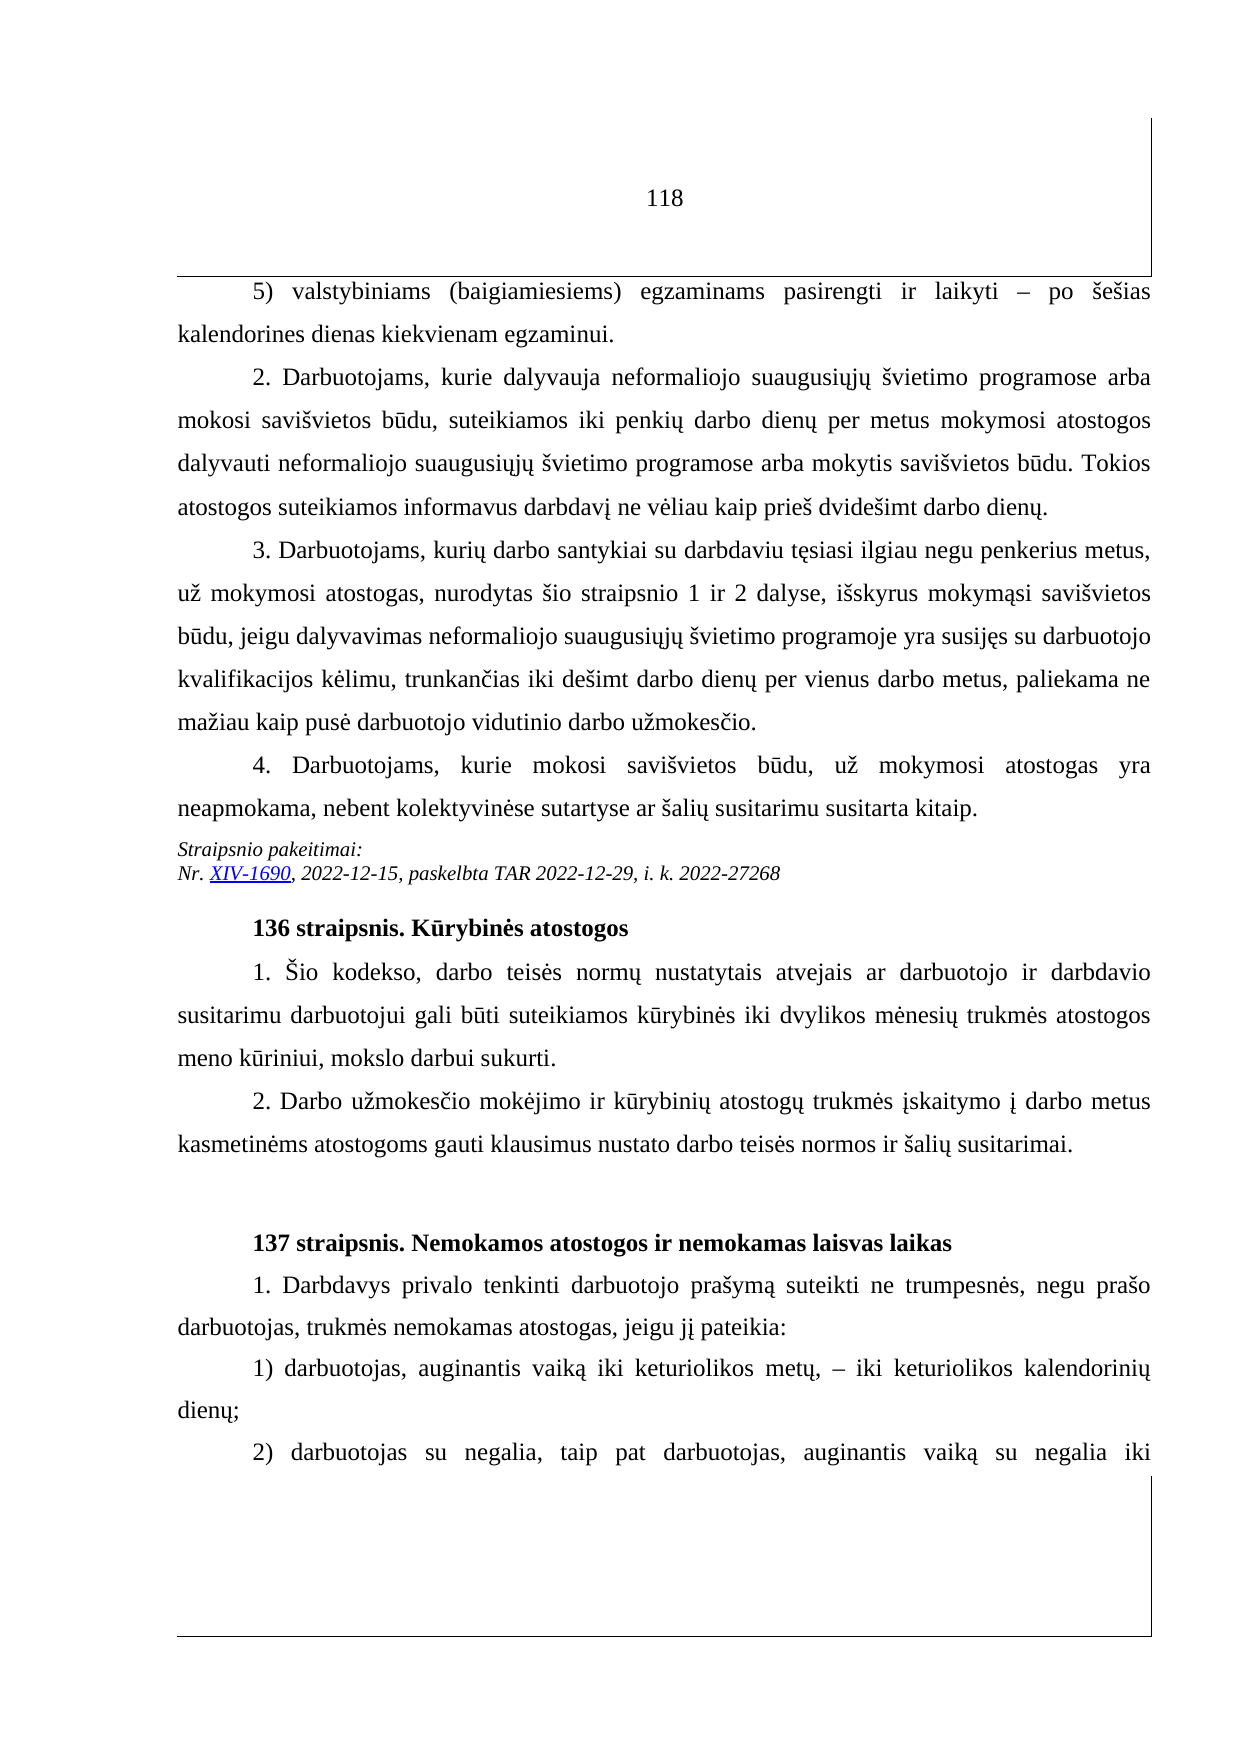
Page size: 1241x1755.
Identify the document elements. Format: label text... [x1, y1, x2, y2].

subtitle 136 straipsnis. Kūrybinės atostogos [177, 913, 1152, 942]
text 3. Darbuotojams, kurių darbo santykiai su darbdaviu tęsiasi ilgiau negu penkerius metus, už mokymosi atostogas, nurodytas šio straipsnio 1 ir 2 dalyse, išskyrus mokymąsi savišvietos būdu, jeigu dalyvavimas neformaliojo suaugusiųjų švietimo programoje yra susijęs su darbuotojo kvalifikacijos kėlimu, trunkančias iki dešimt darbo dienų per vienus darbo metus, paliekama ne mažiau kaip pusė darbuotojo vidutinio darbo užmokesčio. [177, 535, 1152, 736]
text 1. Darbdavys privalo tenkinti darbuotojo prašymą suteikti ne trumpesnės, negu prašo darbuotojas, trukmės nemokamas atostogas, jeigu jį pateikia: [177, 1257, 1152, 1340]
text 1) darbuotojas, auginantis vaiką iki keturiolikos metų, – iki keturiolikos kalendorinių dienų; [177, 1340, 1152, 1424]
text 5) valstybiniams (baigiamiesiems) egzaminams pasirengti ir laikyti – po šešias kalendorines dienas kiekvienam egzaminui. [177, 276, 1152, 348]
text Straipsnio pakeitimai: [177, 837, 1152, 861]
text Nr. XIV-1690, 2022-12-15, paskelbta TAR 2022-12-29, i. k. 2022-27268 [177, 861, 1152, 885]
text 2. Darbo užmokesčio mokėjimo ir kūrybinių atostogų trukmės įskaitymo į darbo metus kasmetinėms atostogoms gauti klausimus nustato darbo teisės normos ir šalių susitarimai. [177, 1086, 1152, 1158]
text 2) darbuotojas su negalia, taip pat darbuotojas, auginantis vaiką su negalia iki [177, 1424, 1152, 1465]
text 137 straipsnis. Nemokamos atostogos ir nemokamas laisvas laikas [177, 1215, 1152, 1257]
text 1. Šio kodekso, darbo teisės normų nustatytais atvejais ar darbuotojo ir darbdavio susitarimu darbuotojui gali būti suteikiamos kūrybinės iki dvylikos mėnesių trukmės atostogos meno kūriniui, mokslo darbui sukurti. [177, 957, 1152, 1072]
text 2. Darbuotojams, kurie dalyvauja neformaliojo suaugusiųjų švietimo programose arba mokosi savišvietos būdu, suteikiamos iki penkių darbo dienų per metus mokymosi atostogos dalyvauti neformaliojo suaugusiųjų švietimo programose arba mokytis savišvietos būdu. Tokios atostogos suteikiamos informavus darbdavį ne vėliau kaip prieš dvidešimt darbo dienų. [177, 362, 1152, 520]
text 4. Darbuotojams, kurie mokosi savišvietos būdu, už mokymosi atostogas yra neapmokama, nebent kolektyvinėse sutartyse ar šalių susitarimu susitarta kitaip. [177, 750, 1152, 822]
